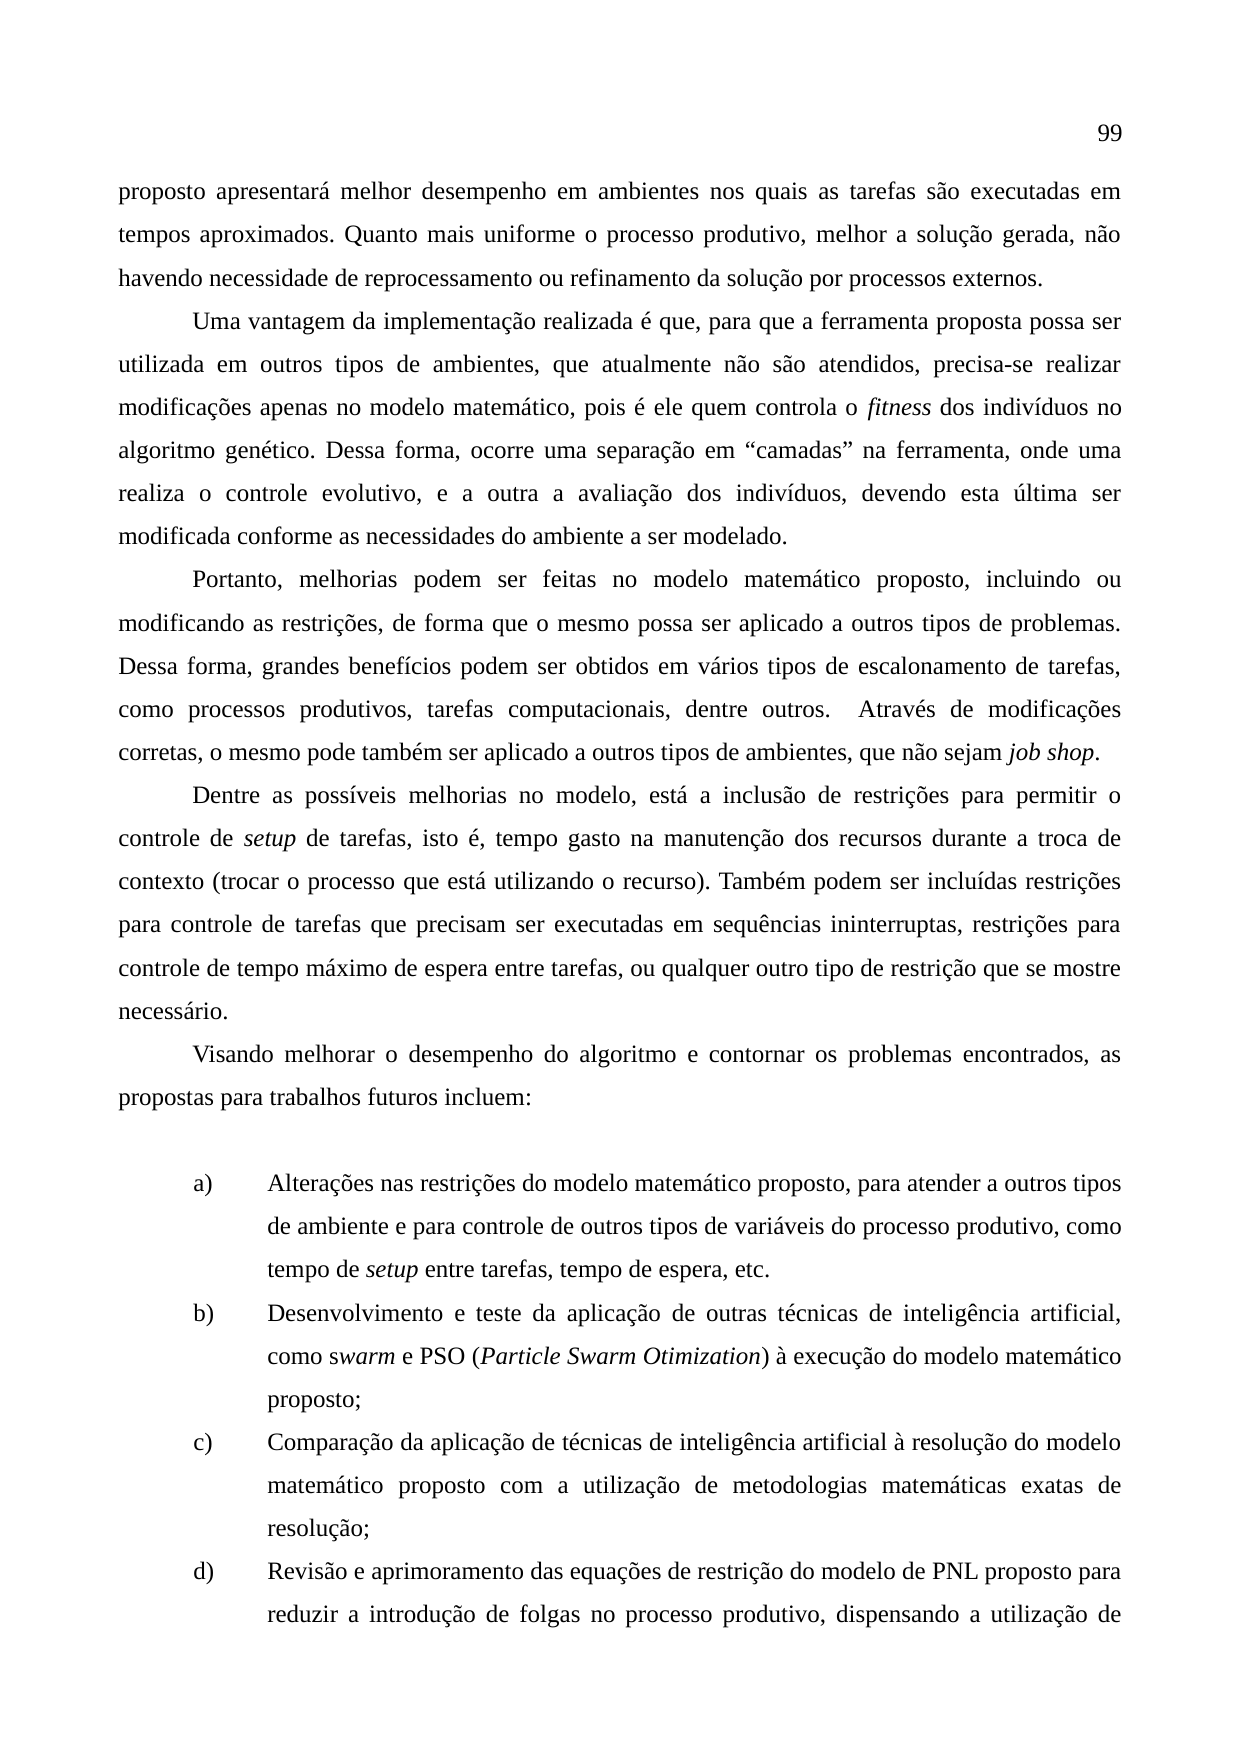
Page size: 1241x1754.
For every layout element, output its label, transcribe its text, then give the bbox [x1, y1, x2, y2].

text Visando melhorar o desempenho do algoritmo e contornar os problemas encontrados, as propostas para trabalhos futuros incluem: [118, 1039, 1122, 1111]
text proposto apresentará melhor desempenho em ambientes nos quais as tarefas são executadas em tempos aproximados. Quanto mais uniforme o processo produtivo, melhor a solução gerada, não havendo necessidade de reprocessamento ou refinamento da solução por processos externos. [118, 176, 1122, 291]
list Revisão e aprimoramento das equações de restrição do modelo de PNL proposto para reduzir a introdução de folgas no processo produtivo, dispensando a utilização de [193, 1556, 1122, 1628]
list Alterações nas restrições do modelo matemático proposto, para atender a outros tipos de ambiente e para controle de outros tipos de variáveis do processo produtivo, como tempo de setup entre tarefas, tempo de espera, etc. [193, 1168, 1122, 1283]
list Desenvolvimento e teste da aplicação de outras técnicas de inteligência artificial, como swarm e PSO (Particle Swarm Otimization) à execução do modelo matemático proposto; [193, 1298, 1122, 1413]
text Portanto, melhorias podem ser feitas no modelo matemático proposto, incluindo ou modificando as restrições, de forma que o mesmo possa ser aplicado a outros tipos de problemas. Dessa forma, grandes benefícios podem ser obtidos em vários tipos de escalonamento de tarefas, como processos produtivos, tarefas computacionais, dentre outros. Através de modificações corretas, o mesmo pode também ser aplicado a outros tipos de ambientes, que não sejam job shop. [118, 564, 1122, 766]
text Uma vantagem da implementação realizada é que, para que a ferramenta proposta possa ser utilizada em outros tipos de ambientes, que atualmente não são atendidos, precisa-se realizar modificações apenas no modelo matemático, pois é ele quem controla o fitness dos indivíduos no algoritmo genético. Dessa forma, ocorre uma separação em “camadas” na ferramenta, onde uma realiza o controle evolutivo, e a outra a avaliação dos indivíduos, devendo esta última ser modificada conforme as necessidades do ambiente a ser modelado. [118, 306, 1122, 550]
list Comparação da aplicação de técnicas de inteligência artificial à resolução do modelo matemático proposto com a utilização de metodologias matemáticas exatas de resolução; [193, 1427, 1122, 1542]
text Dentre as possíveis melhorias no modelo, está a inclusão de restrições para permitir o controle de setup de tarefas, isto é, tempo gasto na manutenção dos recursos durante a troca de contexto (trocar o processo que está utilizando o recurso). Também podem ser incluídas restrições para controle de tarefas que precisam ser executadas em sequências ininterruptas, restrições para controle de tempo máximo de espera entre tarefas, ou qualquer outro tipo de restrição que se mostre necessário. [118, 780, 1122, 1024]
